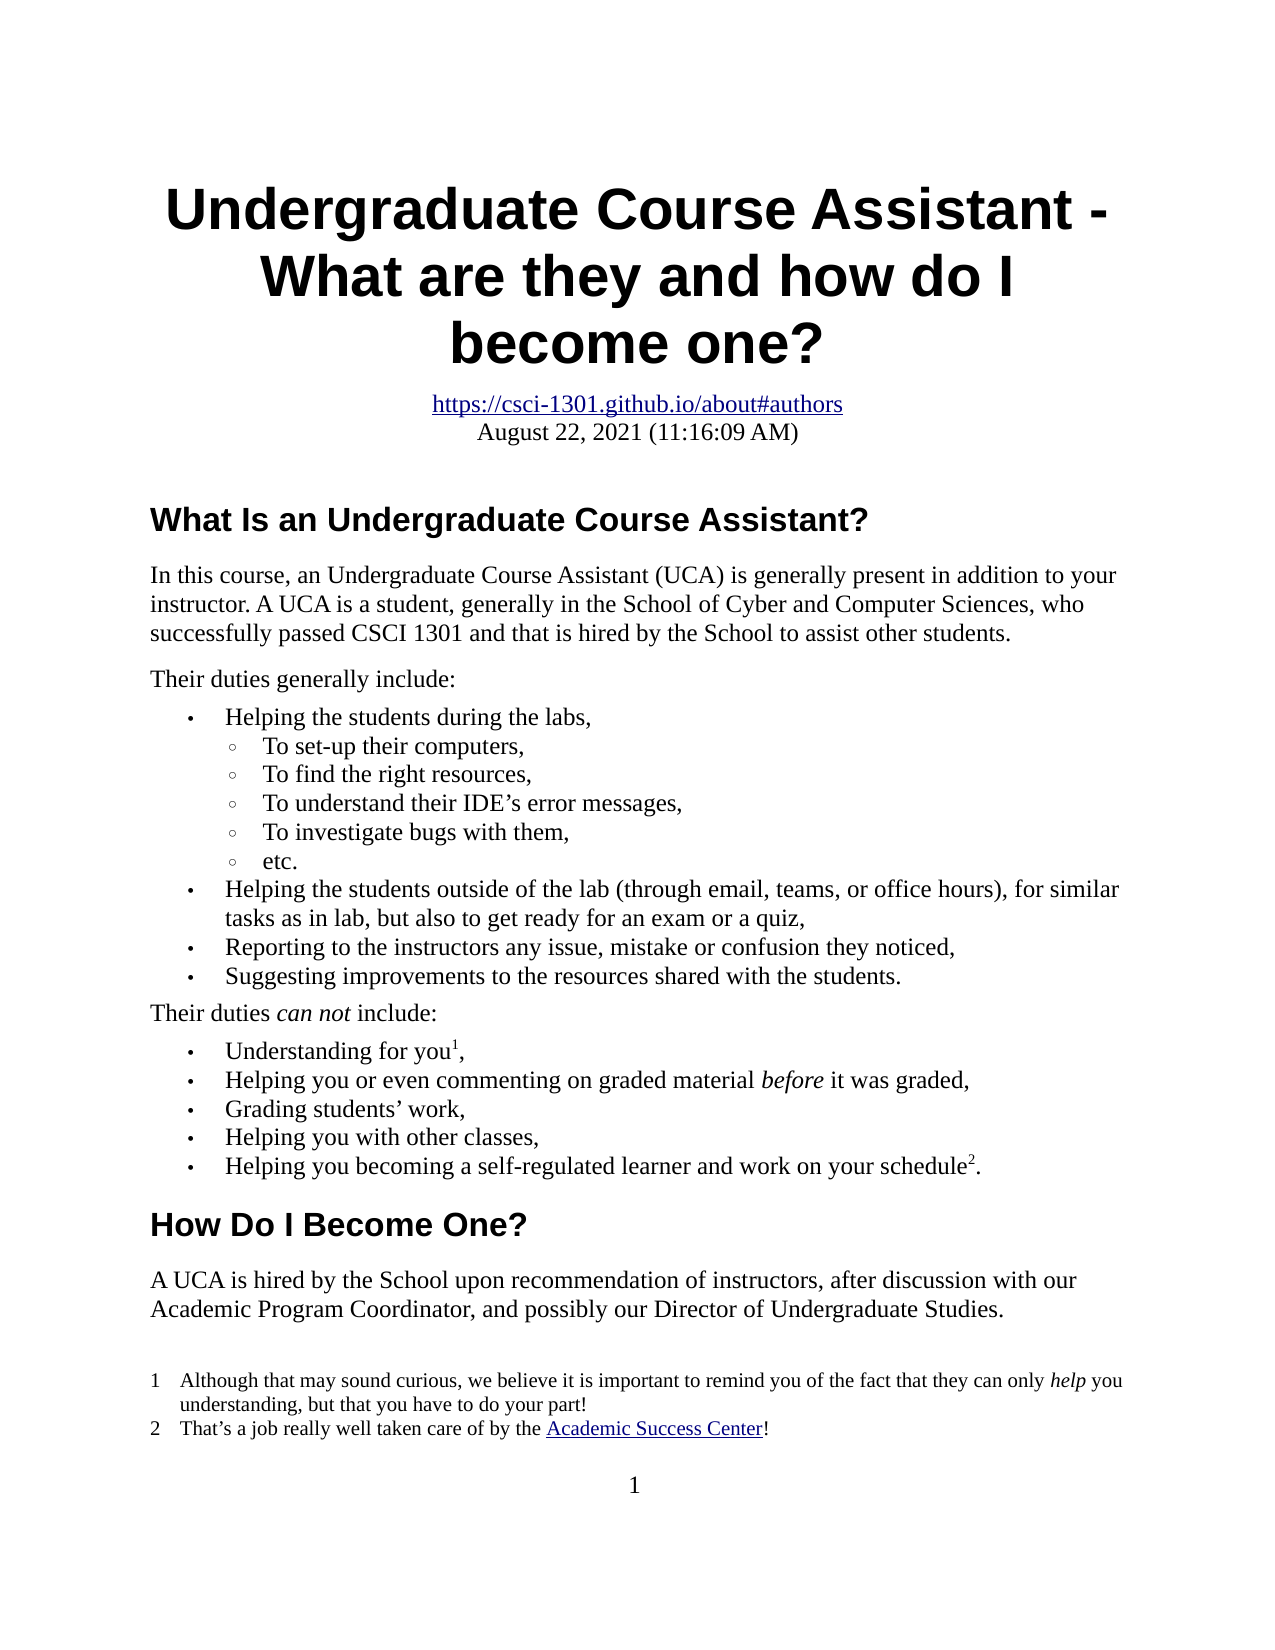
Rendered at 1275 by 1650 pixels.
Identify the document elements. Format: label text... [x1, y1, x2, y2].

list Although that may sound curious, we believe it is important to remind you of the fact that they can only help you understanding, but that you have to do your part! [150, 1368, 1125, 1416]
list Helping the students during the labs, [187, 702, 1125, 731]
list Grading students’ work, [187, 1094, 1125, 1122]
text Their duties generally include: [150, 664, 1125, 693]
title Undergraduate Course Assistant - What are they and how do I become one? [150, 175, 1125, 376]
list To set-up their computers, [225, 731, 1125, 759]
list Helping the students outside of the lab (through email, teams, or office hours), for similar tasks as in lab, but also to get ready for an exam or a quiz, [187, 874, 1125, 932]
list etc. [225, 846, 1125, 874]
text A UCA is hired by the School upon recommendation of instructors, after discussion with our Academic Program Coordinator, and possibly our Director of Undergraduate Studies. [150, 1265, 1125, 1322]
list Reporting to the instructors any issue, mistake or confusion they noticed, [187, 932, 1125, 961]
list That’s a job really well taken care of by the Academic Success Center! [150, 1416, 1125, 1440]
list Helping you becoming a self-regulated learner and work on your schedule. [187, 1151, 1125, 1180]
text August 22, 2021 (11:16:09 AM) [150, 417, 1125, 446]
list Understanding for you, [187, 1036, 1125, 1065]
list Suggesting improvements to the resources shared with the students. [187, 961, 1125, 989]
subtitle How Do I Become One? [150, 1205, 1125, 1243]
text https://csci-1301.github.io/about#authors [150, 389, 1125, 417]
subtitle What Is an Undergraduate Course Assistant? [150, 500, 1125, 539]
list Helping you with other classes, [187, 1122, 1125, 1151]
text Their duties can not include: [150, 998, 1125, 1027]
list To understand their IDE’s error messages, [225, 788, 1125, 817]
text In this course, an Undergraduate Course Assistant (UCA) is generally present in addition to your instructor. A UCA is a student, generally in the School of Cyber and Computer Sciences, who successfully passed CSCI 1301 and that is hired by the School to assist other students. [150, 560, 1125, 646]
list Helping you or even commenting on graded material before it was graded, [187, 1065, 1125, 1094]
list To investigate bugs with them, [225, 817, 1125, 846]
list To find the right resources, [225, 759, 1125, 788]
